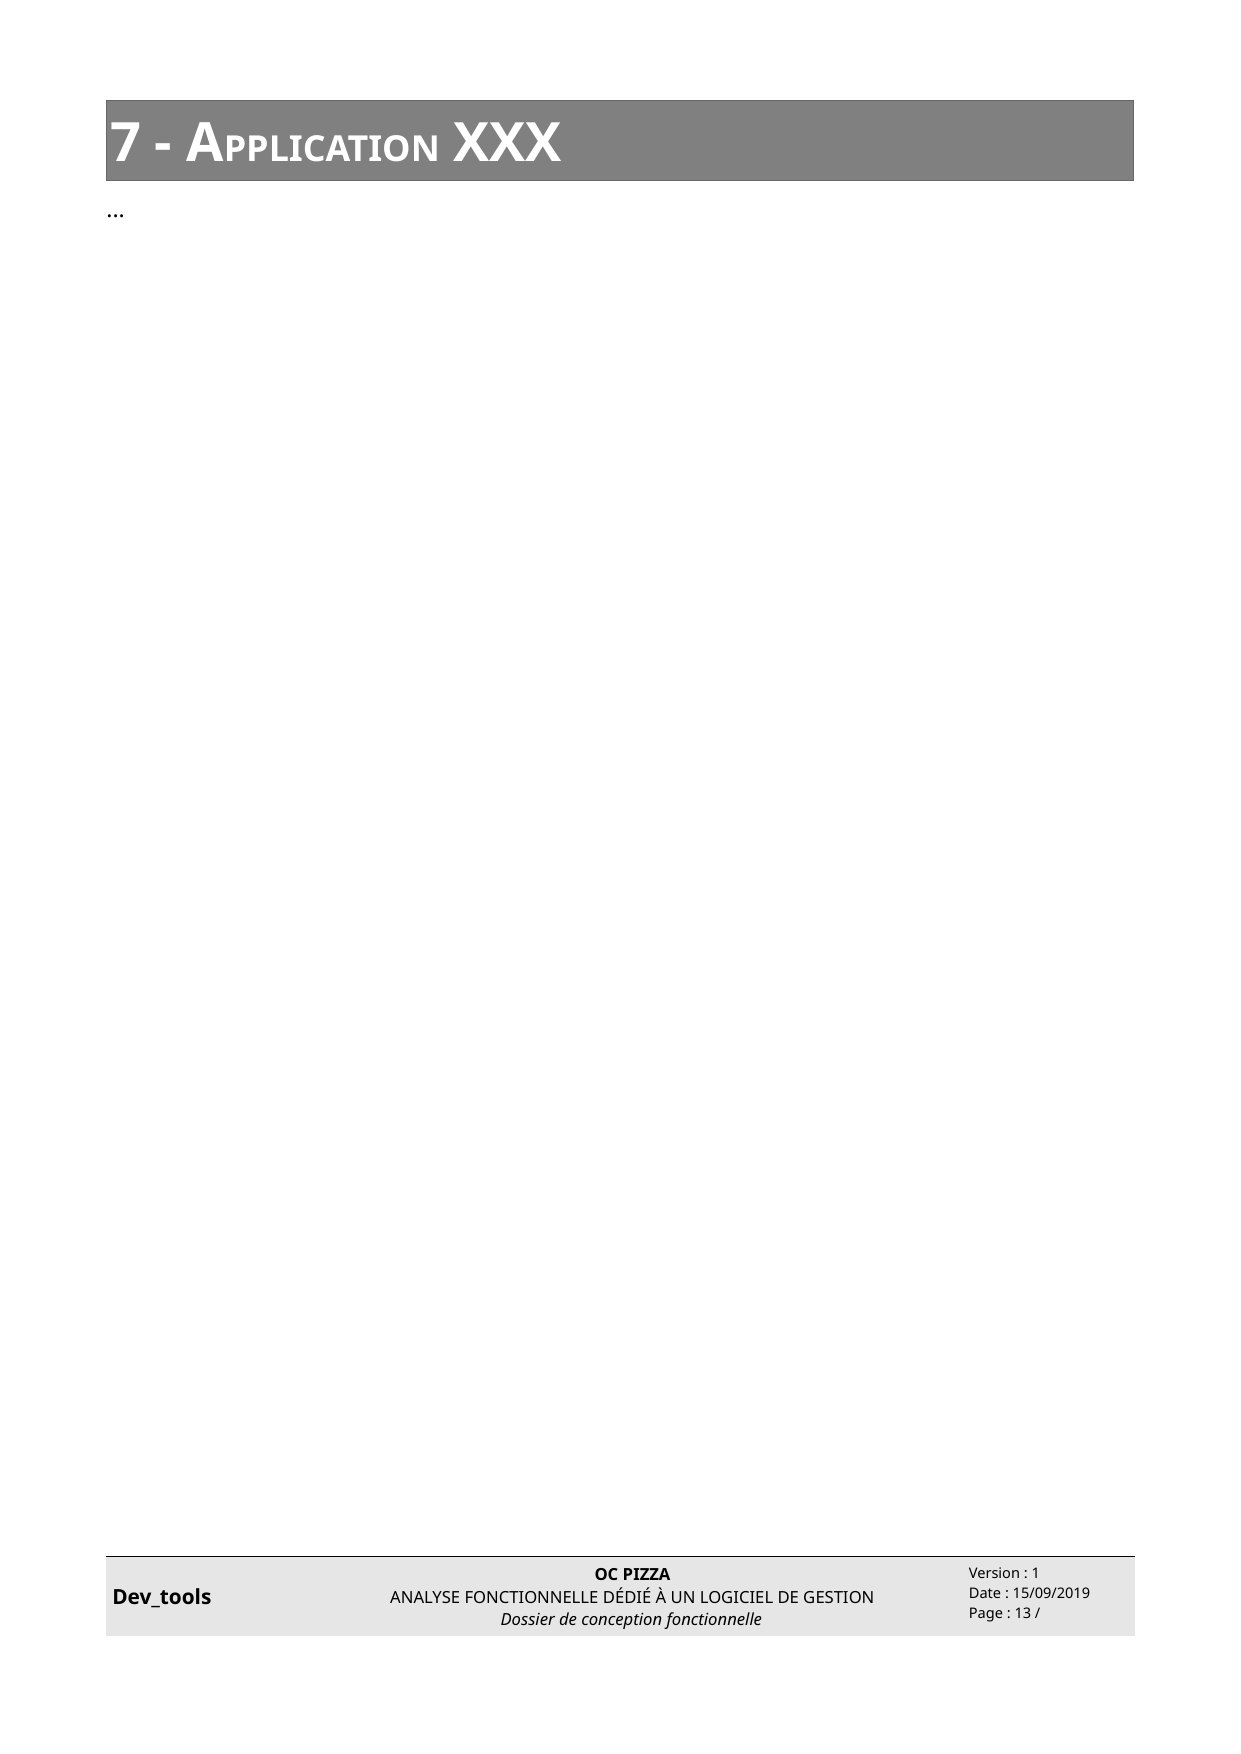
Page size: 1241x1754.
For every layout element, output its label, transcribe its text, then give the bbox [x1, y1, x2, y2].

subtitle Application XXX [107, 101, 1133, 180]
text ... [106, 193, 1134, 225]
